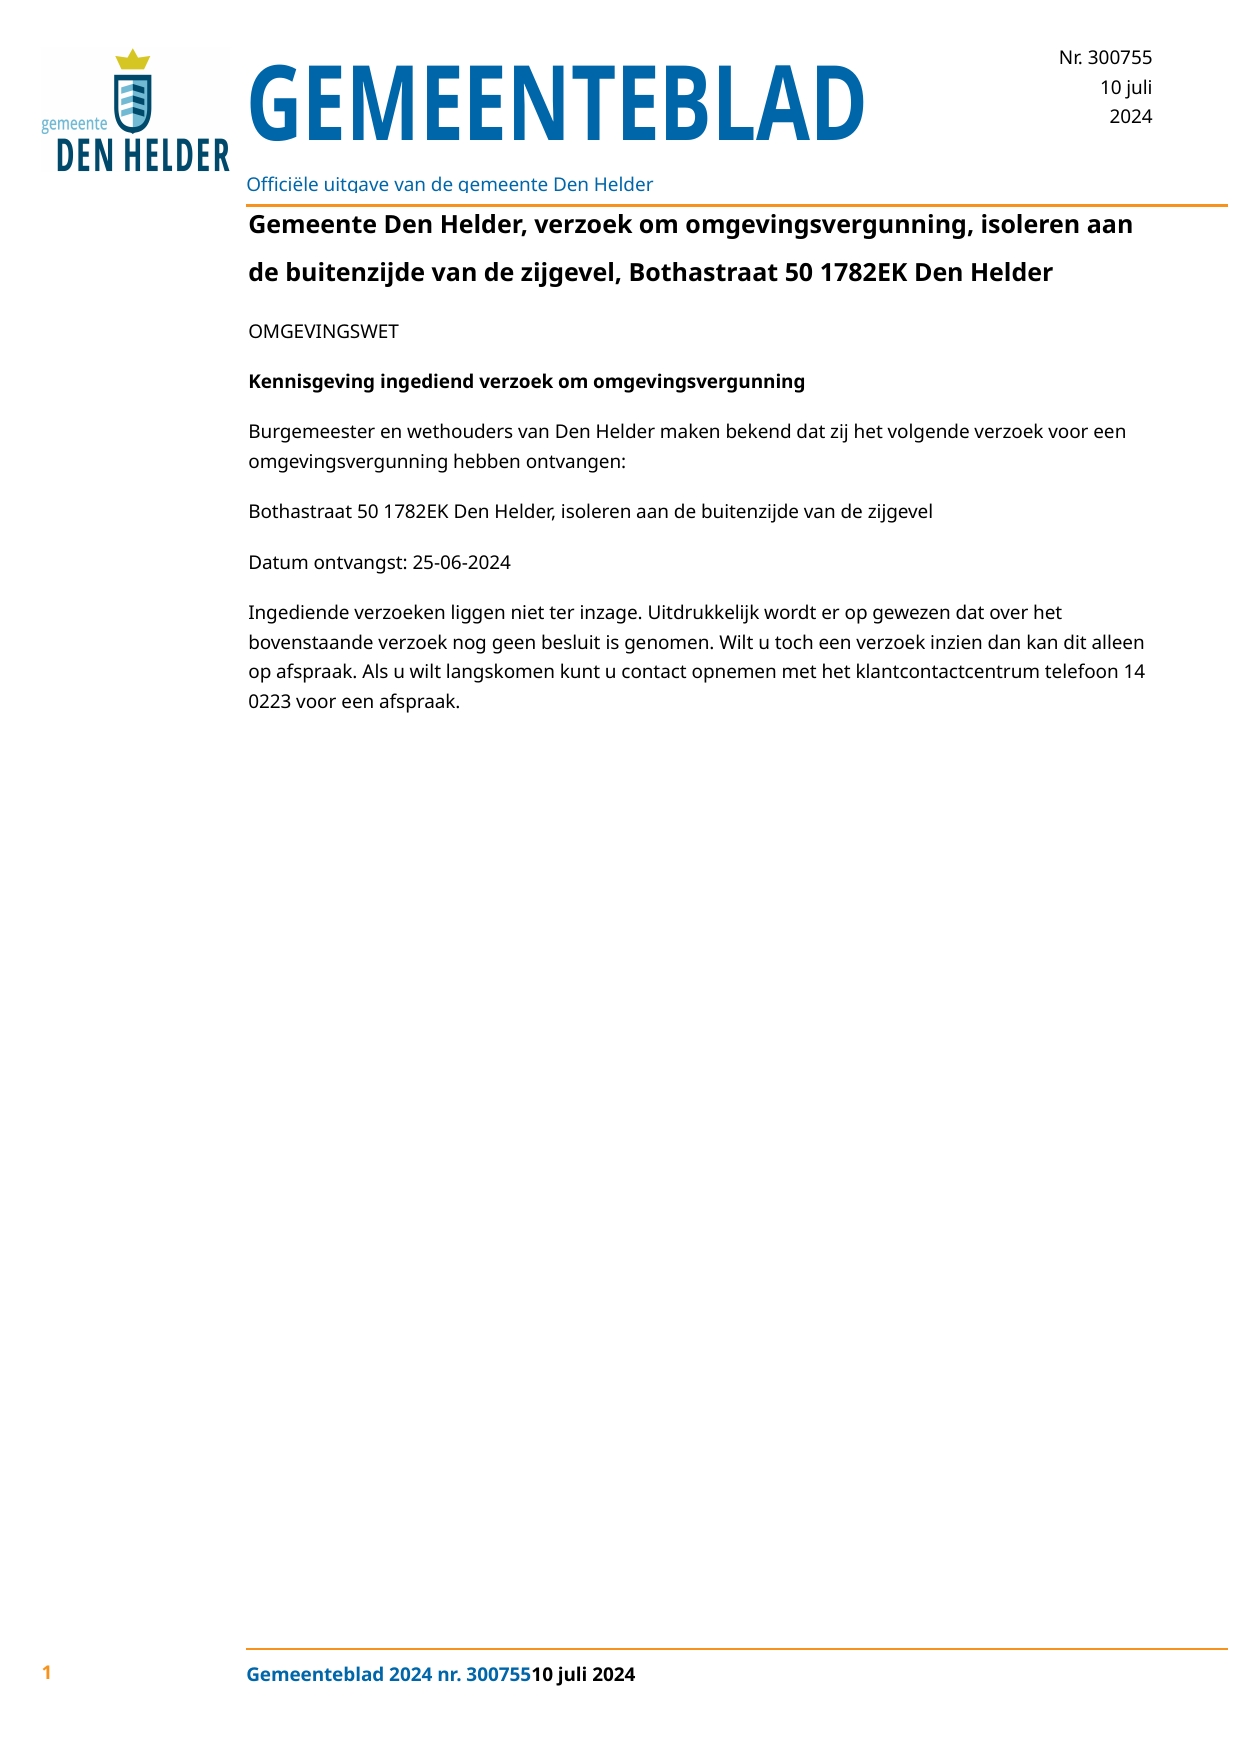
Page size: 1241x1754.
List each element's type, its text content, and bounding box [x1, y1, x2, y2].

text Kennisgeving ingediend verzoek om omgevingsvergunning [248, 368, 1152, 394]
text Ingediende verzoeken liggen niet ter inzage. Uitdrukkelijk wordt er op gewezen dat over het bovenstaande verzoek nog geen besluit is genomen. Wilt u toch een verzoek inzien dan kan dit alleen op afspraak. Als u wilt langskomen kunt u contact opnemen met het klantcontactcentrum telefoon 14 0223 voor een afspraak. [248, 599, 1152, 714]
text Bothastraat 50 1782EK Den Helder, isoleren aan de buitenzijde van de zijgevel [248, 499, 1152, 524]
picture [41, 47, 231, 172]
picture [220, 160, 224, 172]
text Burgemeester en wethouders van Den Helder maken bekend dat zij het volgende verzoek voor een omgevingsvergunning hebben ontvangen: [248, 419, 1152, 474]
text OMGEVINGSWET [248, 318, 1152, 344]
text Datum ontvangst: 25-06-2024 [248, 549, 1152, 575]
picture [130, 157, 135, 172]
picture [63, 144, 68, 165]
picture [100, 154, 106, 172]
picture [182, 144, 187, 165]
text Gemeente Den Helder, verzoek om omgevingsvergunning, isoleren aan de buitenzijde van de zijgevel, Bothastraat 50 1782EK Den Helder [248, 207, 1152, 288]
